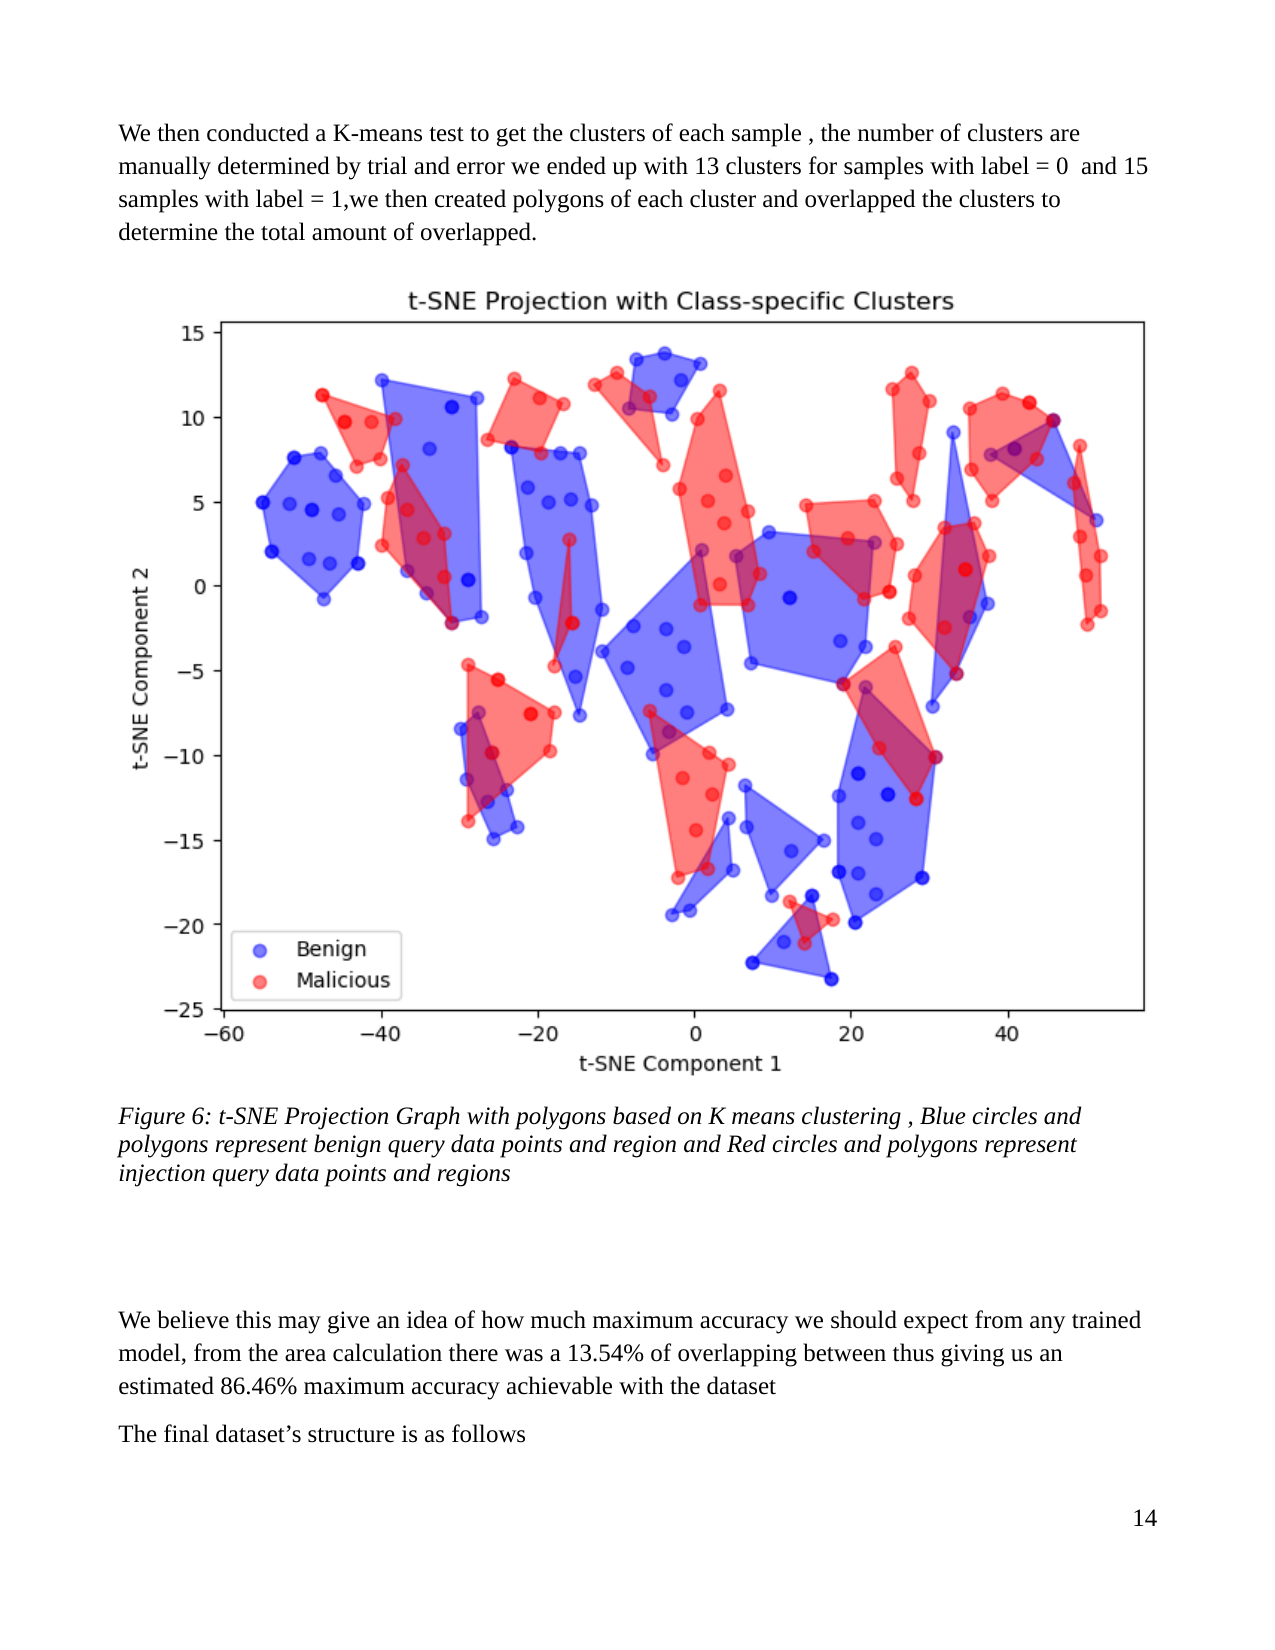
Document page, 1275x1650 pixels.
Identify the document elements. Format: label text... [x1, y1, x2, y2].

text The final dataset’s structure is as follows [118, 1419, 1157, 1448]
text We then conducted a K-means test to get the clusters of each sample , the number of clusters are manually determined by trial and error we ended up with 13 clusters for samples with label = 0 and 15 samples with label = 1,we then created polygons of each cluster and overlapped the clusters to determine the total amount of overlapped. [118, 118, 1157, 246]
text We believe this may give an idea of how much maximum accuracy we should expect from any trained model, from the area calculation there was a 13.54% of overlapping between thus giving us an estimated 86.46% maximum accuracy achievable with the dataset [118, 1305, 1157, 1400]
text Figure 6: t-SNE Projection Graph with polygons based on K means clustering , Blue circles and polygons represent benign query data points and region and Red circles and polygons represent injection query data points and regions [118, 1089, 1157, 1187]
picture [118, 277, 1157, 1089]
